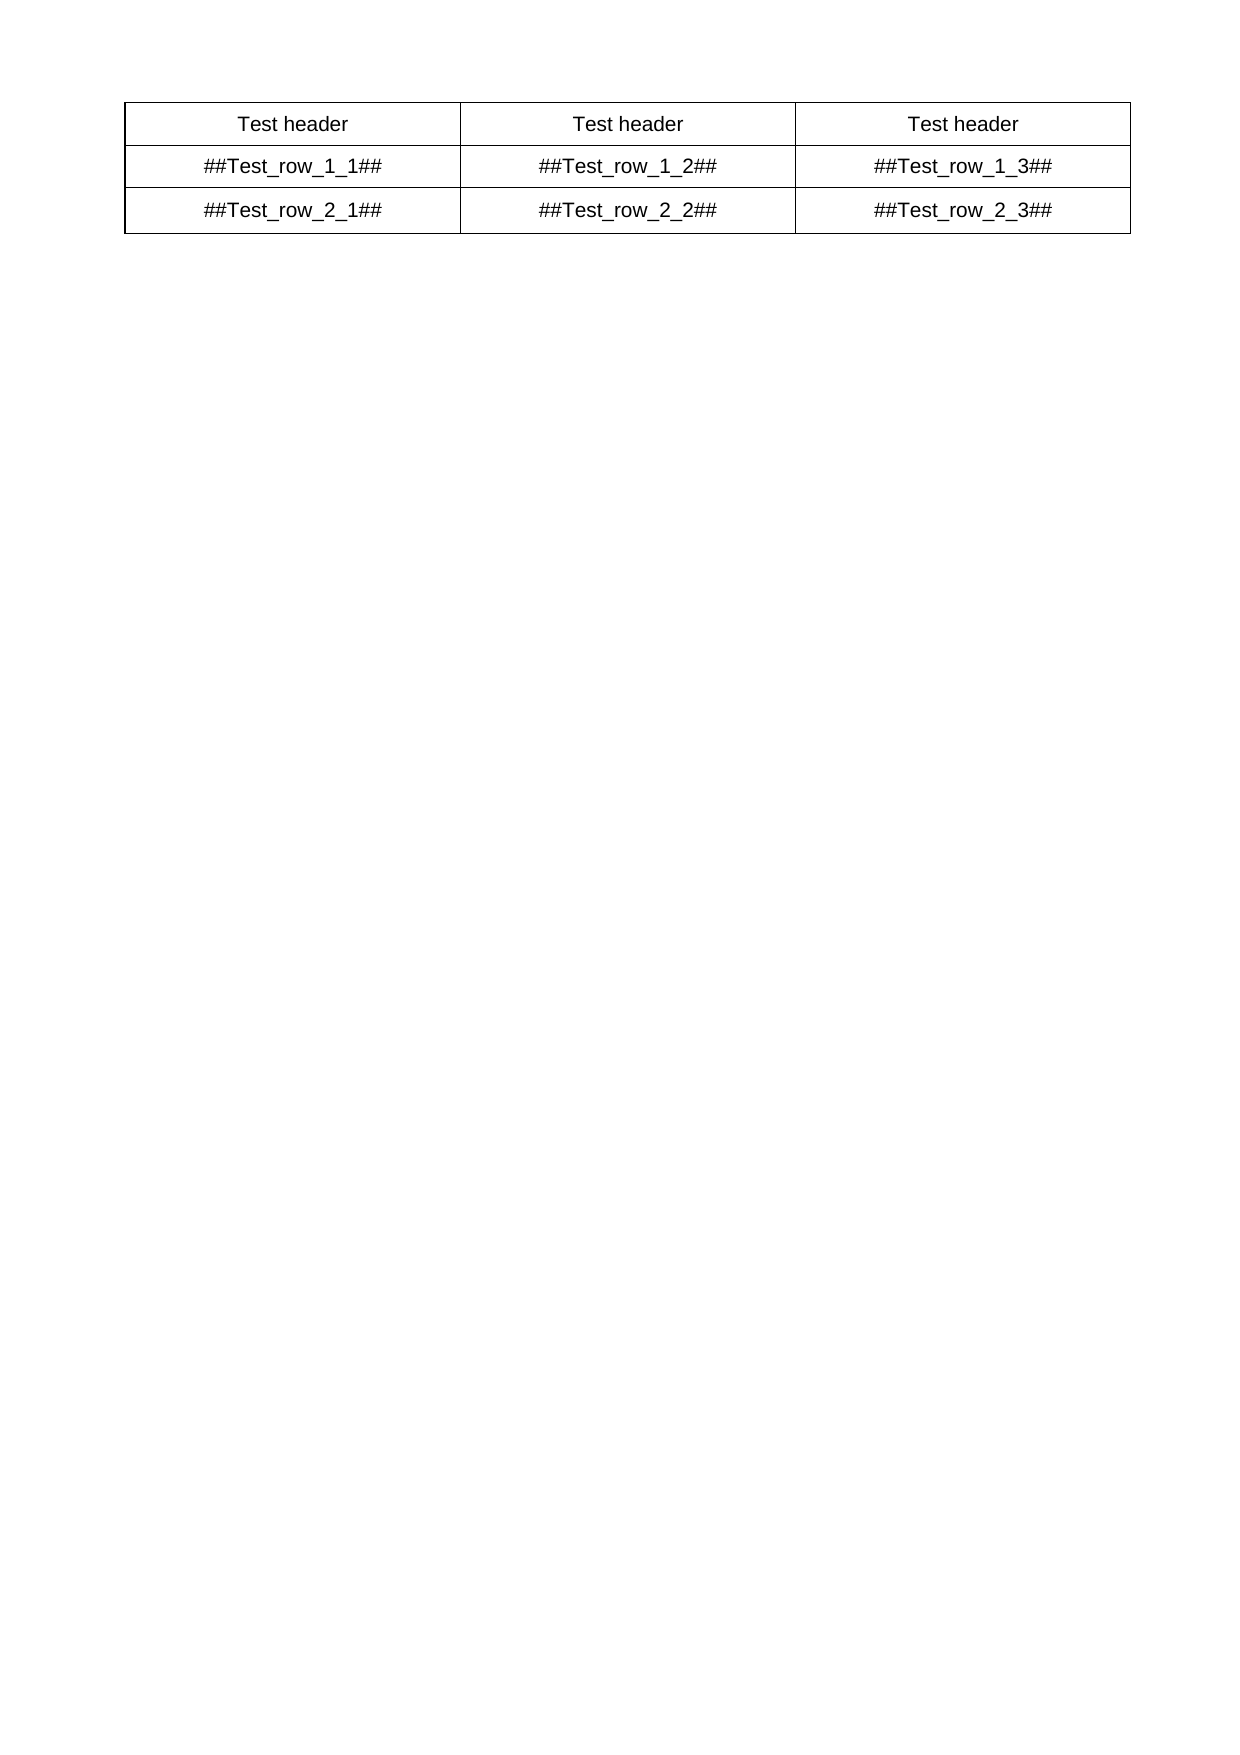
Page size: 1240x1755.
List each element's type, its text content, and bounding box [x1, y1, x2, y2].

table_cell ##Test_row_2_3## [796, 188, 1130, 232]
table_cell ##Test_row_1_1## [126, 146, 460, 187]
table_header Test header [126, 103, 460, 144]
table_cell ##Test_row_1_3## [796, 146, 1130, 187]
table_cell ##Test_row_1_2## [461, 146, 795, 187]
table_header Test header [796, 103, 1130, 144]
table_header Test header [461, 103, 795, 144]
table_cell ##Test_row_2_2## [461, 188, 795, 232]
table_cell ##Test_row_2_1## [126, 188, 460, 232]
